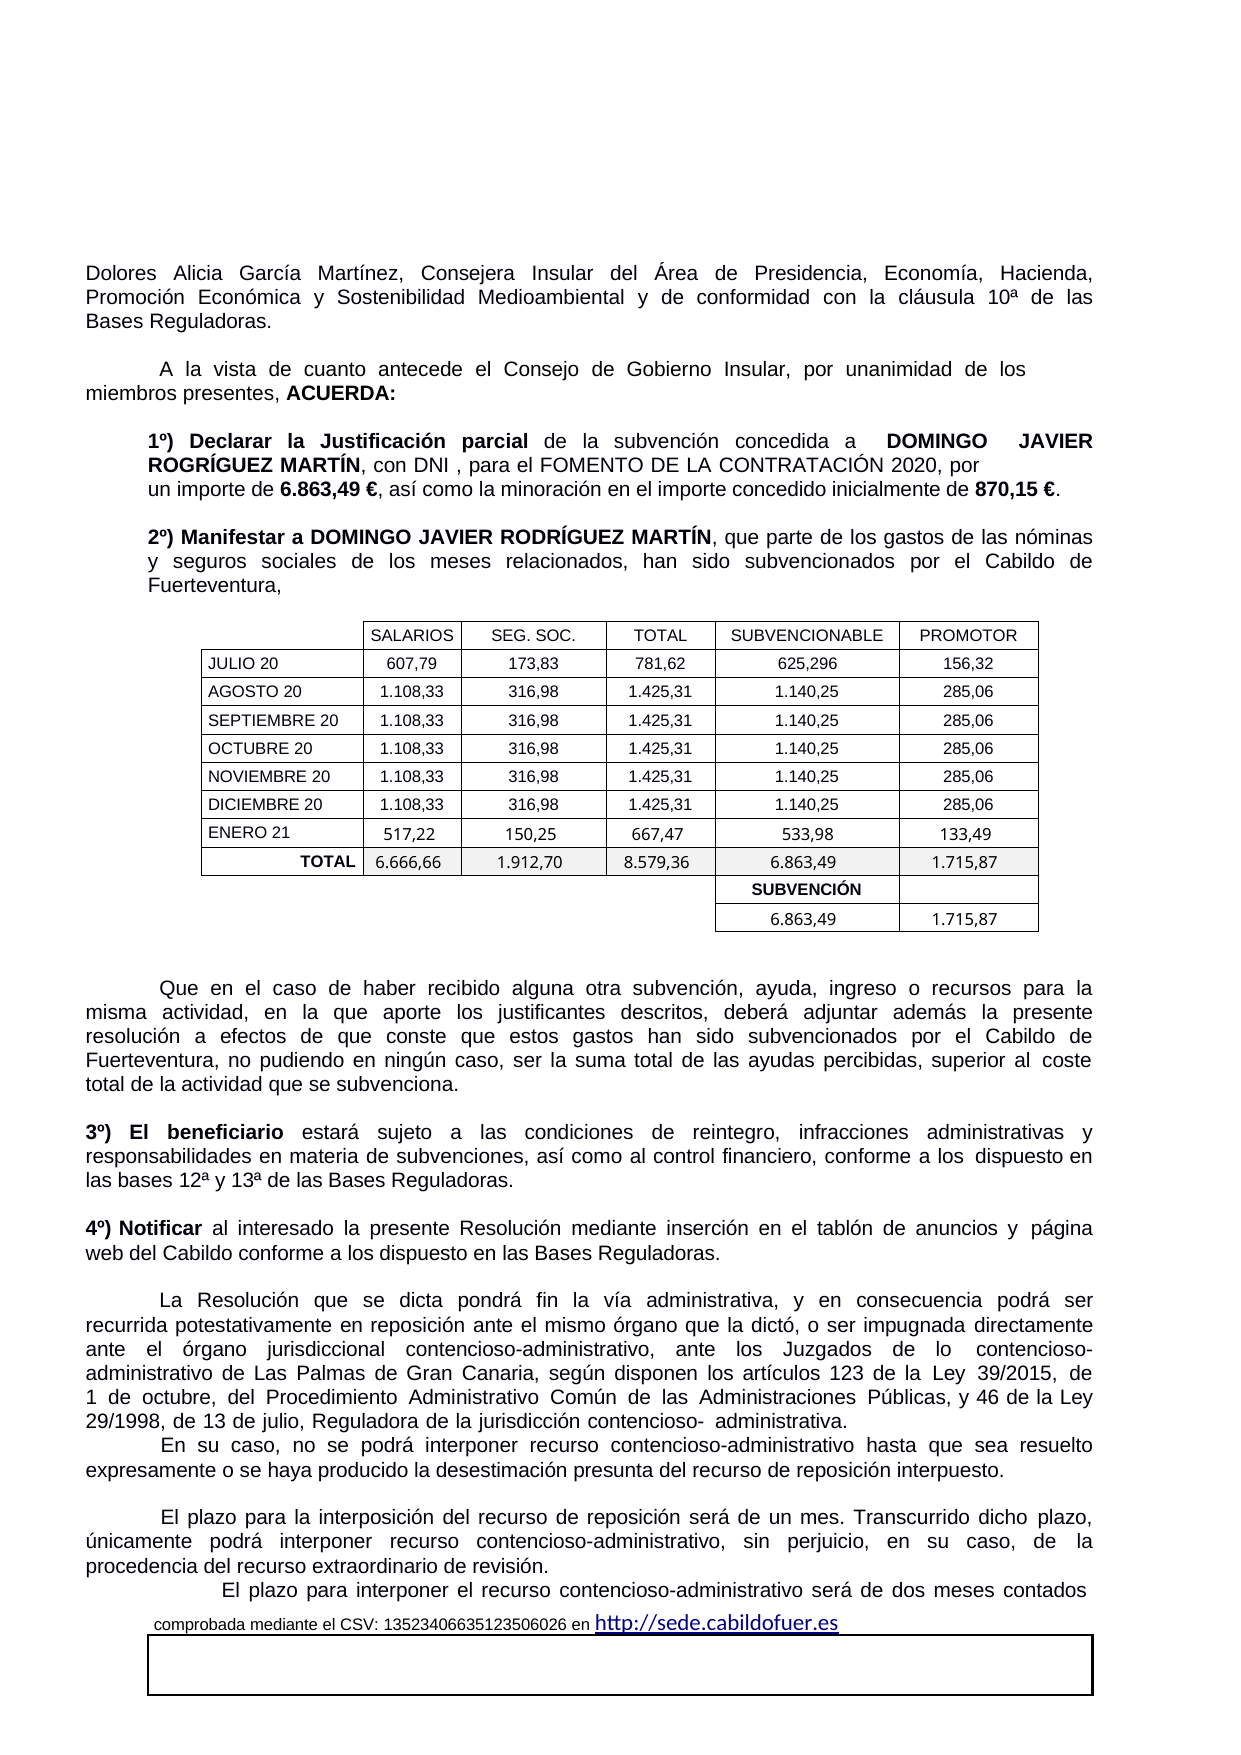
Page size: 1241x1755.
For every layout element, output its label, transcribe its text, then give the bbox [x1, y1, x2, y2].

table_cell 1.425,31 [607, 791, 715, 818]
table_cell 285,06 [900, 735, 1038, 762]
table_cell 6.666,66 [364, 848, 461, 875]
table_cell 285,06 [900, 678, 1038, 705]
table_cell 6.863,49 [716, 904, 899, 931]
table_header [201, 621, 363, 649]
text El plazo para interponer el recurso contencioso-administrativo será de dos meses contados [221, 1577, 1107, 1601]
table_cell 316,98 [462, 791, 606, 818]
text La Resolución que se dicta pondrá fin la vía administrativa, y en consecuencia podrá ser recurrida potestativamente en reposición ante el mismo órgano que la dictó, o ser impugnada directamente ante el órgano jurisdiccional contencioso-administrativo, ante los Juzgados de lo contencioso-administrativo de Las Palmas de Gran Canaria, según disponen los artículos 123 de la Ley 39/2015, de 1 de octubre, del Procedimiento Administrativo Común de las Administraciones Públicas, y 46 de la Ley 29/1998, de 13 de julio, Reguladora de la jurisdicción contencioso- administrativa. [85, 1288, 1093, 1433]
table_cell 285,06 [900, 706, 1038, 734]
table_cell 1.715,87 [900, 904, 1038, 931]
table_cell 173,83 [462, 650, 606, 677]
table_cell 607,79 [364, 650, 461, 677]
table_cell 316,98 [462, 678, 606, 705]
table_cell 781,62 [607, 650, 715, 677]
table_cell 1.140,25 [716, 791, 899, 818]
table_cell 1.140,25 [716, 735, 899, 762]
table_cell 150,25 [462, 819, 606, 847]
table_cell 667,47 [607, 819, 715, 847]
table_header PROMOTOR [900, 622, 1038, 649]
table_header SALARIOS [364, 622, 461, 649]
text un importe de 6.863,49 €, así como la minoración en el importe concedido inicialmente de 870,15 €. [148, 477, 1107, 501]
table_cell 1.425,31 [607, 735, 715, 762]
text 2º) Manifestar a DOMINGO JAVIER RODRÍGUEZ MARTÍN, que parte de los gastos de las nóminas y seguros sociales de los meses relacionados, han sido subvencionados por el Cabildo de Fuerteventura, [148, 524, 1093, 597]
table_cell 1.108,33 [364, 763, 461, 790]
table_cell 1.140,25 [716, 763, 899, 790]
table_cell 6.863,49 [716, 848, 899, 875]
table_cell 533,98 [716, 819, 899, 847]
table_cell 8.579,36 [607, 848, 715, 875]
table_cell 1.140,25 [716, 678, 899, 705]
table_cell 625,296 [716, 650, 899, 677]
table_cell 316,98 [462, 735, 606, 762]
text 4º) Notificar al interesado la presente Resolución mediante inserción en el tablón de anuncios y página web del Cabildo conforme a los dispuesto en las Bases Reguladoras. [85, 1216, 1093, 1264]
table_cell NOVIEMBRE 20 [202, 763, 363, 790]
table_cell [201, 876, 715, 931]
table_cell 285,06 [900, 763, 1038, 790]
text En su caso, no se podrá interponer recurso contencioso-administrativo hasta que sea resuelto expresamente o se haya producido la desestimación presunta del recurso de reposición interpuesto. [85, 1433, 1093, 1481]
text Que en el caso de haber recibido alguna otra subvención, ayuda, ingreso o recursos para la misma actividad, en la que aporte los justificantes descritos, deberá adjuntar además la presente resolución a efectos de que conste que estos gastos han sido subvencionados por el Cabildo de Fuerteventura, no pudiendo en ningún caso, ser la suma total de las ayudas percibidas, superior al coste total de la actividad que se subvenciona. [85, 975, 1093, 1096]
table_cell 316,98 [462, 763, 606, 790]
table_cell 1.108,33 [364, 706, 461, 734]
table_cell 1.715,87 [900, 848, 1038, 875]
table_header SEG. SOC. [462, 622, 606, 649]
table_cell 156,32 [900, 650, 1038, 677]
table_cell SEPTIEMBRE 20 [202, 706, 363, 734]
table_cell 1.108,33 [364, 735, 461, 762]
text 3º) El beneficiario estará sujeto a las condiciones de reintegro, infracciones administrativas y responsabilidades en materia de subvenciones, así como al control financiero, conforme a los dispuesto en las bases 12ª y 13ª de las Bases Reguladoras. [85, 1120, 1093, 1192]
table_cell [900, 876, 1038, 903]
table_cell DICIEMBRE 20 [202, 791, 363, 818]
table_cell 316,98 [462, 706, 606, 734]
table_cell JULIO 20 [202, 650, 363, 677]
text A la vista de cuanto antecede el Consejo de Gobierno Insular, por unanimidad de los miembros presentes, ACUERDA: [85, 356, 1093, 404]
table_header TOTAL [607, 622, 715, 649]
table_cell 1.108,33 [364, 791, 461, 818]
table_cell SUBVENCIÓN [716, 876, 899, 903]
table_cell 1.108,33 [364, 678, 461, 705]
table_cell TOTAL [202, 848, 363, 875]
table_cell ENERO 21 [202, 819, 363, 847]
text 1º) Declarar la Justificación parcial de la subvención concedida a DOMINGO JAVIER ROGRÍGUEZ MARTÍN, con DNI , para el FOMENTO DE LA CONTRATACIÓN 2020, por [148, 428, 1093, 477]
table_cell 1.425,31 [607, 678, 715, 705]
table_header SUBVENCIONABLE [716, 622, 899, 649]
table_cell 1.912,70 [462, 848, 606, 875]
table_cell 133,49 [900, 819, 1038, 847]
table_cell 1.140,25 [716, 706, 899, 734]
table_cell 1.425,31 [607, 706, 715, 734]
table_cell AGOSTO 20 [202, 678, 363, 705]
text Dolores Alicia García Martínez, Consejera Insular del Área de Presidencia, Economía, Hacienda, Promoción Económica y Sostenibilidad Medioambiental y de conformidad con la cláusula 10ª de las Bases Reguladoras. [85, 260, 1093, 333]
table_cell OCTUBRE 20 [202, 735, 363, 762]
table_cell 517,22 [364, 819, 461, 847]
table_cell 285,06 [900, 791, 1038, 818]
text El plazo para la interposición del recurso de reposición será de un mes. Transcurrido dicho plazo, únicamente podrá interponer recurso contencioso-administrativo, sin perjuicio, en su caso, de la procedencia del recurso extraordinario de revisión. [85, 1505, 1093, 1577]
table_cell 1.425,31 [607, 763, 715, 790]
